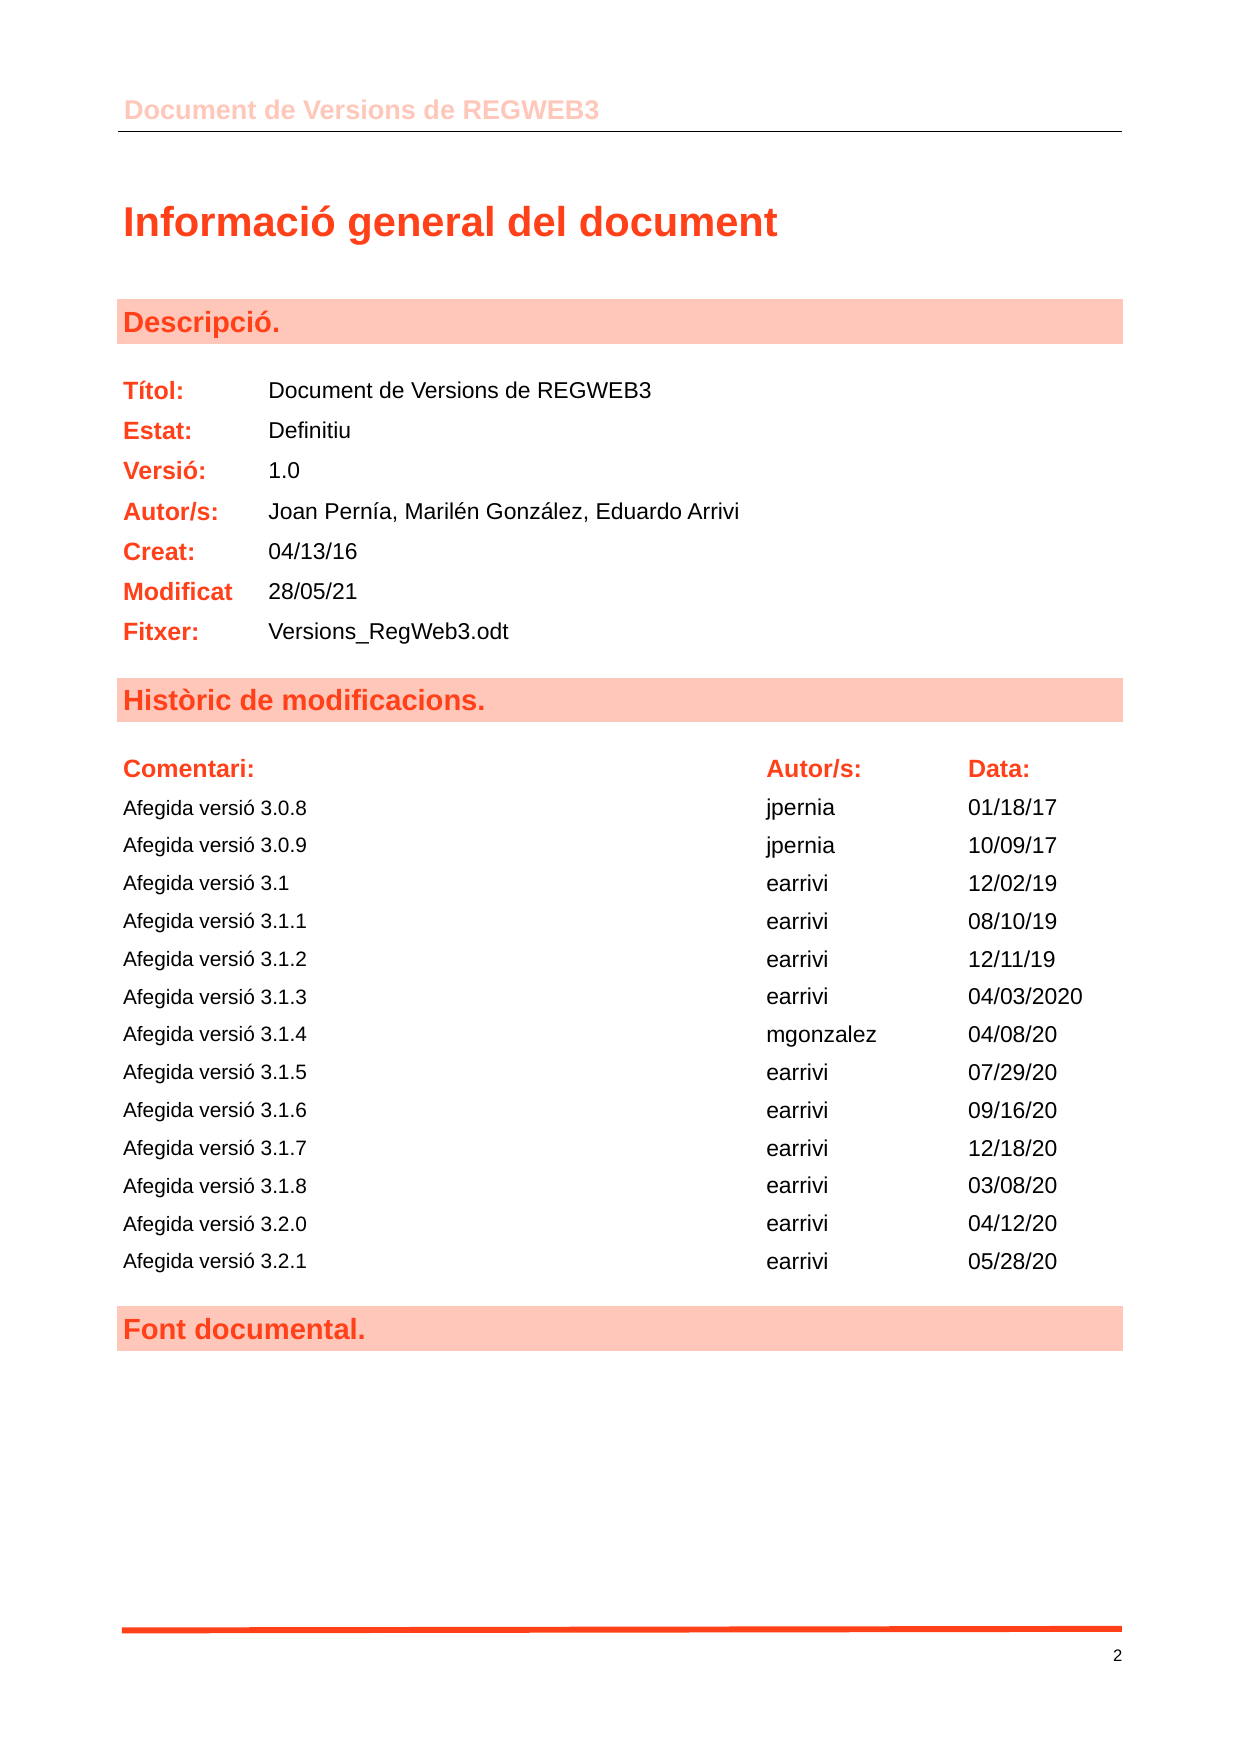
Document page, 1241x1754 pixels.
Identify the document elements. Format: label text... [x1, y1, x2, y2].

table_cell [117, 652, 1123, 677]
table_cell 08/04/20 [962, 1015, 1123, 1053]
table_cell Afegida versió 3.1.7 [117, 1129, 760, 1167]
table_cell Fitxer: [117, 611, 262, 652]
table_cell 13/04/16 [262, 531, 1123, 571]
table_cell earrivi [760, 864, 962, 902]
table_cell 12/02/19 [962, 864, 1123, 902]
table_cell 28/05/21 [262, 571, 1123, 611]
table_cell [117, 723, 1123, 748]
table_cell 09/10/17 [962, 826, 1123, 864]
table_cell Afegida versió 3.1.8 [117, 1167, 760, 1204]
table_cell 08/03/20 [962, 1167, 1123, 1204]
table_cell earrivi [760, 978, 962, 1015]
table_cell Comentari: [117, 748, 760, 788]
table_cell Afegida versió 3.1.6 [117, 1091, 760, 1129]
table_cell Data: [962, 748, 1123, 788]
table_cell Document de Versions de REGWEB3 [262, 370, 1123, 410]
table_cell Versió: [117, 451, 262, 491]
table_cell earrivi [760, 1129, 962, 1167]
table_cell Afegida versió 3.2.1 [117, 1242, 760, 1280]
table_cell [117, 1377, 1123, 1414]
table_cell Estat: [117, 410, 262, 451]
table_cell jpernia [760, 826, 962, 864]
table_cell earrivi [760, 1242, 962, 1280]
table_cell Modificat [117, 571, 262, 611]
table_cell Afegida versió 3.1.4 [117, 1015, 760, 1053]
table_cell 12/11/19 [962, 940, 1123, 978]
table_cell Font documental. [117, 1306, 1123, 1351]
table_cell earrivi [760, 1205, 962, 1242]
table_cell Afegida versió 3.1.1 [117, 902, 760, 940]
table_cell Autor/s: [117, 491, 262, 531]
table_cell 18/01/17 [962, 789, 1123, 826]
table_cell Joan Pernía, Marilén González, Eduardo Arrivi [262, 491, 1123, 531]
table_cell [117, 1351, 1123, 1377]
table_cell Afegida versió 3.0.9 [117, 826, 760, 864]
table_cell Afegida versió 3.1.3 [117, 978, 760, 1015]
table_cell [117, 1280, 1123, 1306]
table_cell earrivi [760, 1091, 962, 1129]
table_cell earrivi [760, 940, 962, 978]
table_cell Títol: [117, 370, 262, 410]
table_cell [117, 344, 1123, 370]
table_cell 18/12/20 [962, 1129, 1123, 1167]
table_cell 28/05/20 [962, 1242, 1123, 1280]
table_cell 29/07/20 [962, 1053, 1123, 1091]
table_cell Descripció. [117, 299, 1123, 344]
table_header Informació general del document [117, 192, 1123, 299]
table_cell Històric de modificacions. [117, 678, 1123, 722]
table_cell Afegida versió 3.0.8 [117, 789, 760, 826]
table_cell mgonzalez [760, 1015, 962, 1053]
table_cell 04/03/2020 [962, 978, 1123, 1015]
table_cell earrivi [760, 1167, 962, 1204]
table_cell 12/04/20 [962, 1205, 1123, 1242]
table_cell Afegida versió 3.1.5 [117, 1053, 760, 1091]
table_cell Autor/s: [760, 748, 962, 788]
table_cell 16/09/20 [962, 1091, 1123, 1129]
table_cell jpernia [760, 789, 962, 826]
table_cell Versions_RegWeb3.odt [262, 611, 1123, 652]
table_cell Definitiu [262, 410, 1123, 451]
table_cell Creat: [117, 531, 262, 571]
table_cell earrivi [760, 1053, 962, 1091]
table_cell 1.0 [262, 451, 1123, 491]
table_cell 08/10/19 [962, 902, 1123, 940]
table_cell [117, 1415, 1123, 1454]
table_cell earrivi [760, 902, 962, 940]
table_cell [117, 1455, 1123, 1492]
table_cell Afegida versió 3.1 [117, 864, 760, 902]
table_cell Afegida versió 3.2.0 [117, 1205, 760, 1242]
table_cell Afegida versió 3.1.2 [117, 940, 760, 978]
